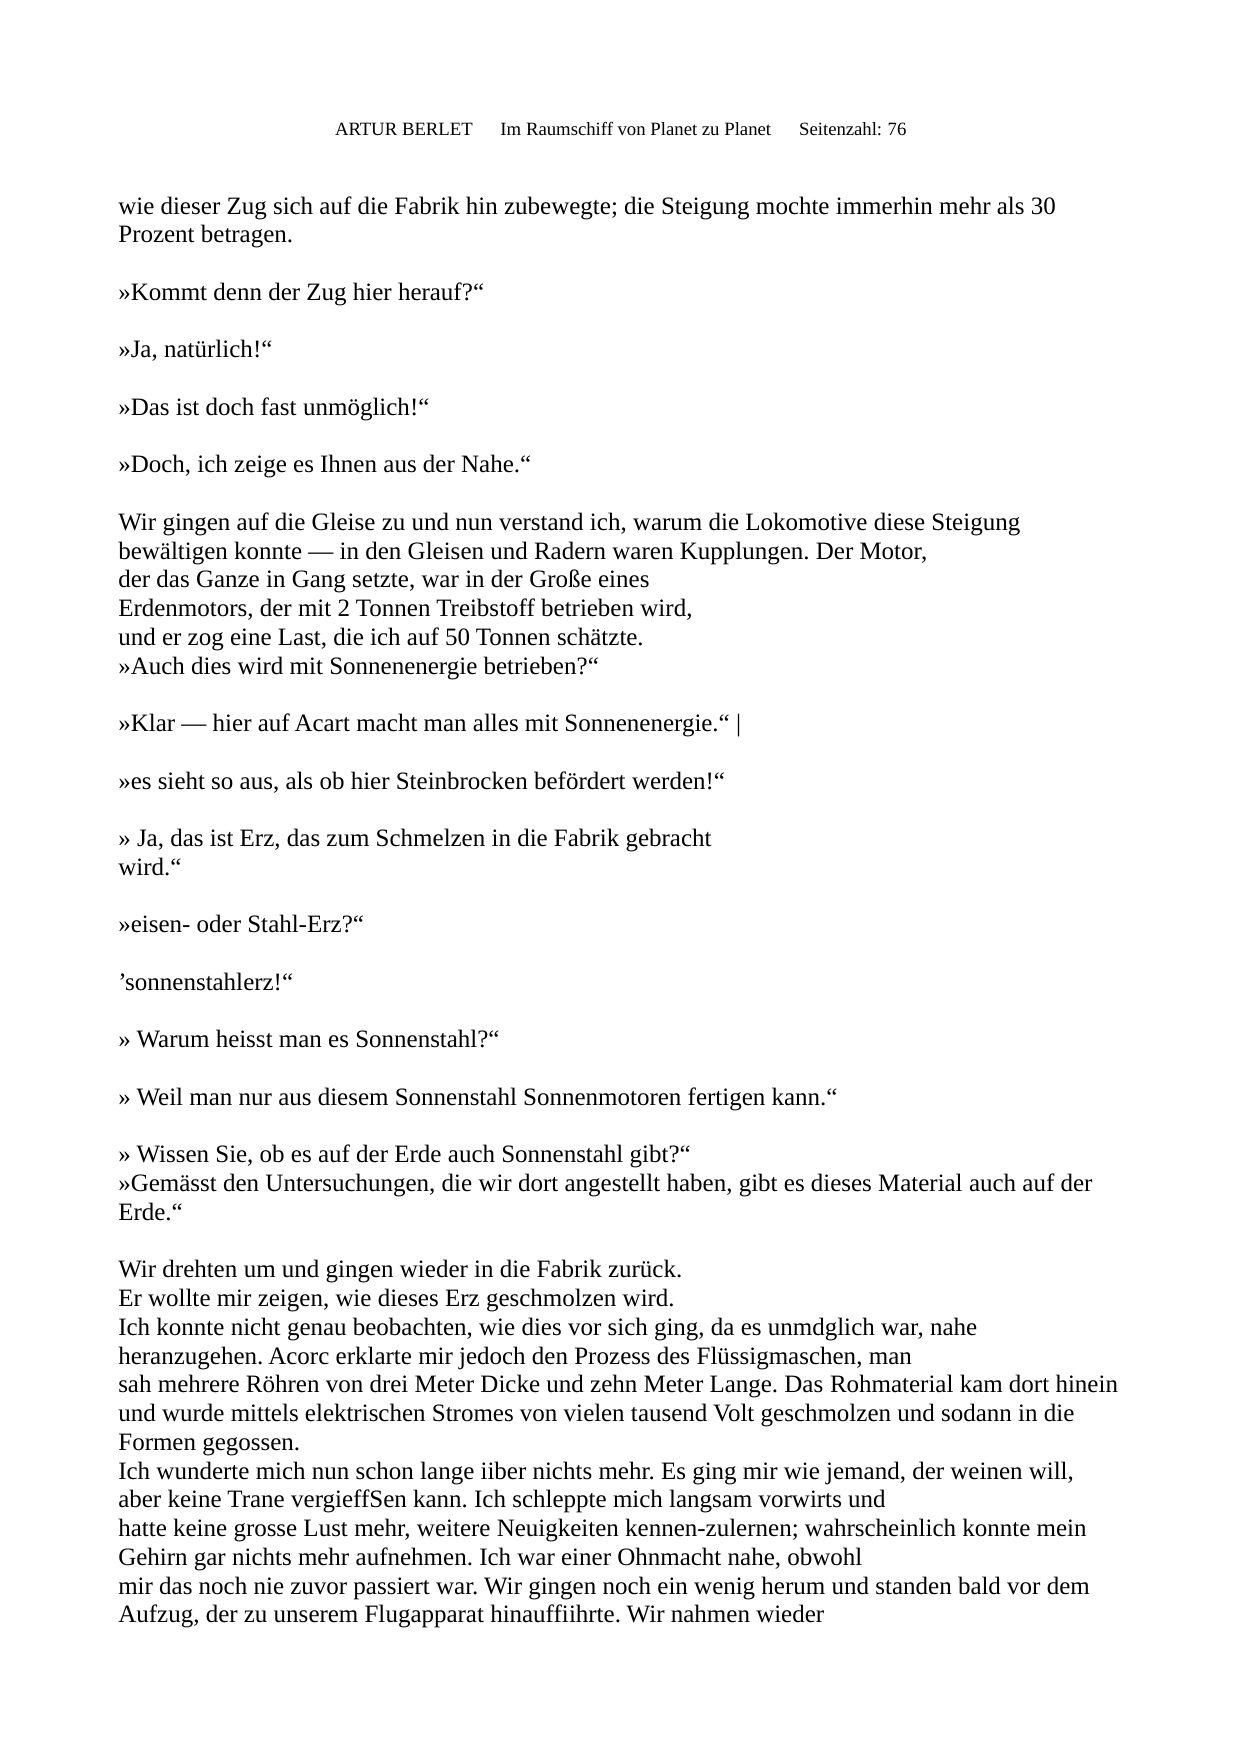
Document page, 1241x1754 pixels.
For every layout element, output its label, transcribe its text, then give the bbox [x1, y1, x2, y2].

text » Wissen Sie, ob es auf der Erde auch Sonnenstahl gibt?“ [118, 1139, 1123, 1168]
text »Das ist doch fast unmöglich!“ [118, 392, 1123, 421]
text »Gemässt den Untersuchungen, die wir dort angestellt haben, gibt es dieses Material auch auf der Erde.“ [118, 1168, 1123, 1226]
text wie dieser Zug sich auf die Fabrik hin zubewegte; die Steigung mochte immerhin mehr als 30 Prozent betragen. [118, 191, 1123, 248]
text hatte keine grosse Lust mehr, weitere Neuigkeiten kennen-zulernen; wahrscheinlich konnte mein Gehirn gar nichts mehr aufnehmen. Ich war einer Ohnmacht nahe, obwohl [118, 1513, 1123, 1571]
text »eisen- oder Stahl-Erz?“ [118, 909, 1123, 938]
text Ich wunderte mich nun schon lange iiber nichts mehr. Es ging mir wie jemand, der weinen will, aber keine Trane vergieffSen kann. Ich schleppte mich langsam vorwirts und [118, 1456, 1123, 1513]
text Wir gingen auf die Gleise zu und nun verstand ich, warum die Lokomotive diese Steigung bewältigen konnte — in den Gleisen und Radern waren Kupplungen. Der Motor, [118, 507, 1123, 564]
text der das Ganze in Gang setzte, war in der Große eines [118, 564, 1123, 593]
text »Kommt denn der Zug hier herauf?“ [118, 277, 1123, 306]
text Ich konnte nicht genau beobachten, wie dies vor sich ging, da es unmdglich war, nahe heranzugehen. Acorc erklarte mir jedoch den Prozess des Flüssigmaschen, man [118, 1312, 1123, 1369]
text »Auch dies wird mit Sonnenenergie betrieben?“ [118, 651, 1123, 679]
text sah mehrere Röhren von drei Meter Dicke und zehn Meter Lange. Das Rohmaterial kam dort hinein und wurde mittels elektrischen Stromes von vielen tausend Volt geschmolzen und sodann in die Formen gegossen. [118, 1369, 1123, 1456]
text » Weil man nur aus diesem Sonnenstahl Sonnenmotoren fertigen kann.“ [118, 1082, 1123, 1111]
text »es sieht so aus, als ob hier Steinbrocken befördert werden!“ [118, 766, 1123, 794]
text Er wollte mir zeigen, wie dieses Erz geschmolzen wird. [118, 1283, 1123, 1312]
text und er zog eine Last, die ich auf 50 Tonnen schätzte. [118, 622, 1123, 651]
text Wir drehten um und gingen wieder in die Fabrik zurück. [118, 1254, 1123, 1283]
text ’sonnenstahlerz!“ [118, 967, 1123, 996]
text Erdenmotors, der mit 2 Tonnen Treibstoff betrieben wird, [118, 593, 1123, 622]
text mir das noch nie zuvor passiert war. Wir gingen noch ein wenig herum und standen bald vor dem Aufzug, der zu unserem Flugapparat hinauffiihrte. Wir nahmen wieder [118, 1571, 1123, 1628]
text » Warum heisst man es Sonnenstahl?“ [118, 1024, 1123, 1053]
text wird.“ [118, 852, 1123, 881]
text »Doch, ich zeige es Ihnen aus der Nahe.“ [118, 449, 1123, 478]
text » Ja, das ist Erz, das zum Schmelzen in die Fabrik gebracht [118, 823, 1123, 852]
text »Klar — hier auf Acart macht man alles mit Sonnenenergie.“ | [118, 708, 1123, 737]
text »Ja, natürlich!“ [118, 334, 1123, 363]
